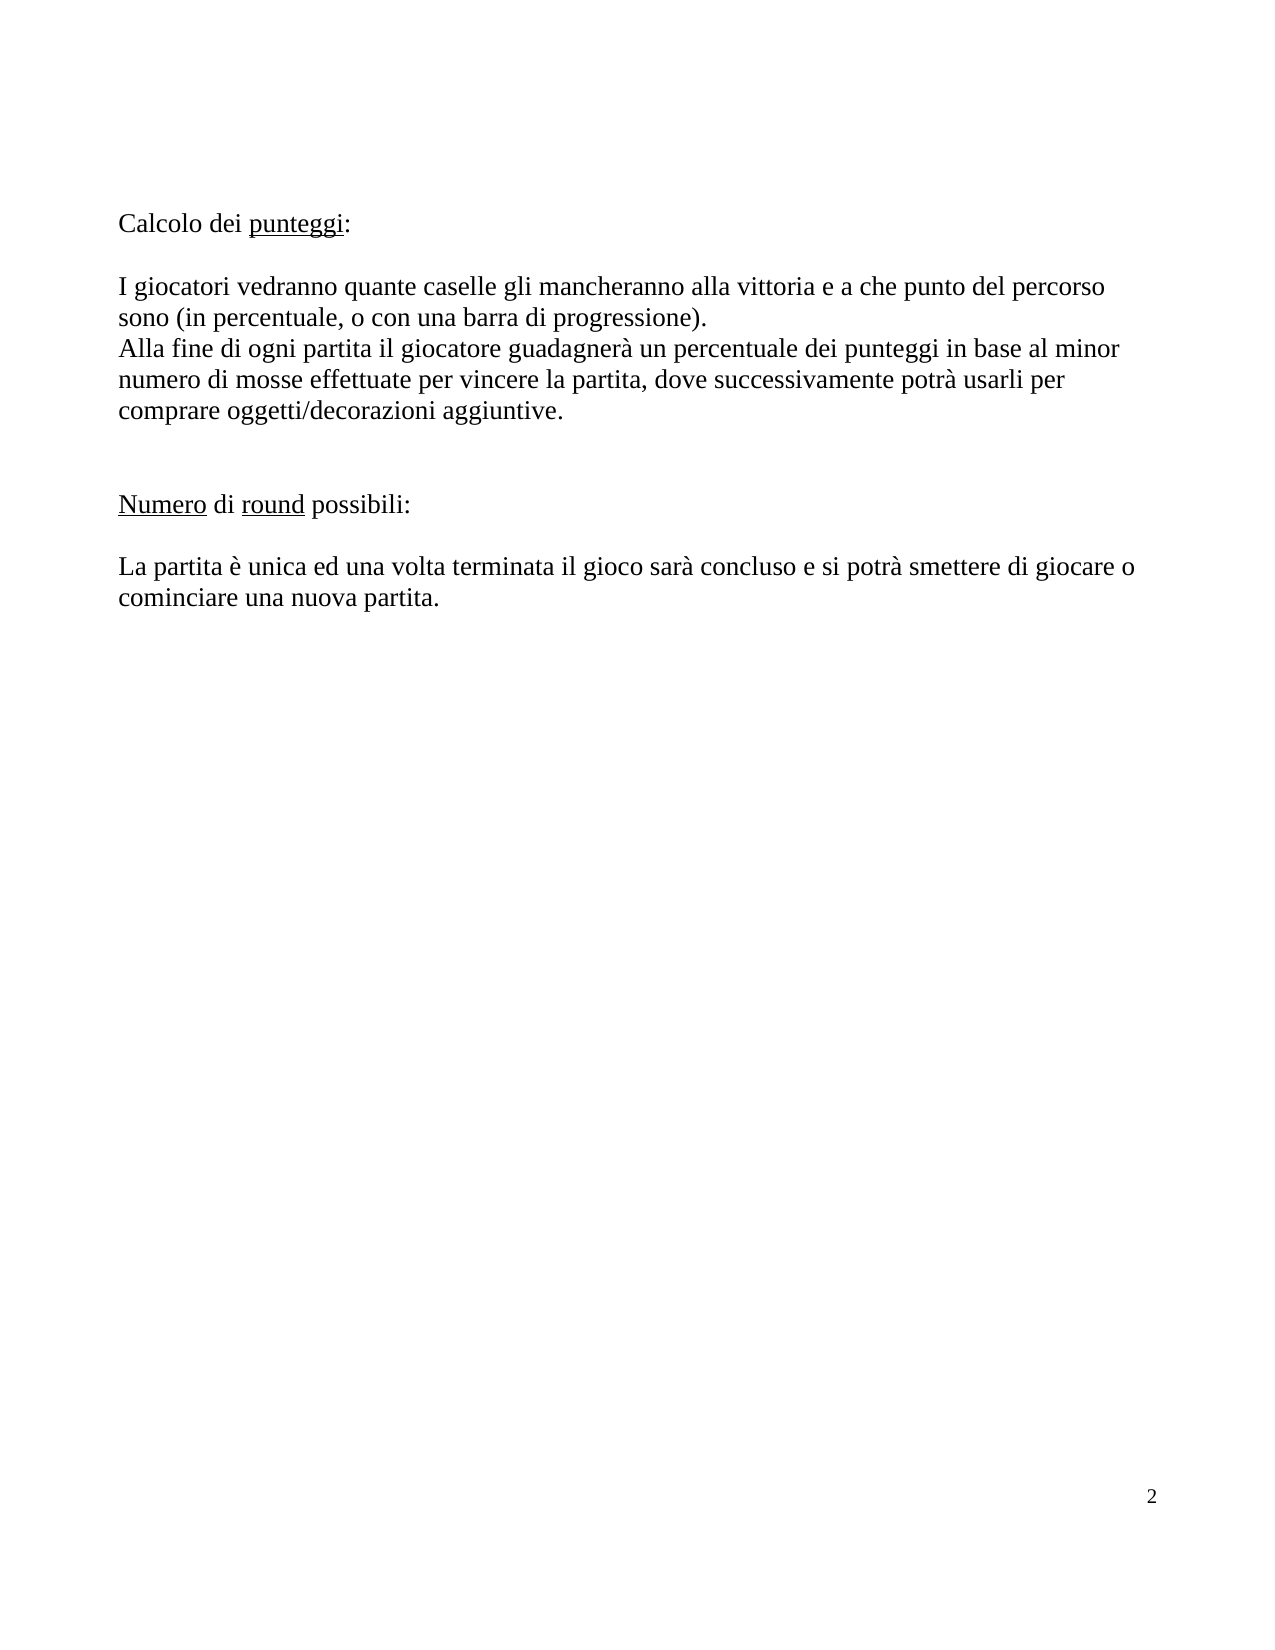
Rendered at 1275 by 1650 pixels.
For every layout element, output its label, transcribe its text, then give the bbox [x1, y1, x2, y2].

text 2 [118, 1484, 1157, 1508]
text La partita è unica ed una volta terminata il gioco sarà concluso e si potrà smettere di giocare o cominciare una nuova partita. [118, 550, 1157, 612]
text Calcolo dei punteggi: [118, 207, 1157, 239]
text I giocatori vedranno quante caselle gli mancheranno alla vittoria e a che punto del percorso sono (in percentuale, o con una barra di progressione). [118, 270, 1157, 332]
text Numero di round possibili: [118, 488, 1157, 519]
text Alla fine di ogni partita il giocatore guadagnerà un percentuale dei punteggi in base al minor numero di mosse effettuate per vincere la partita, dove successivamente potrà usarli per comprare oggetti/decorazioni aggiuntive. [118, 332, 1157, 426]
